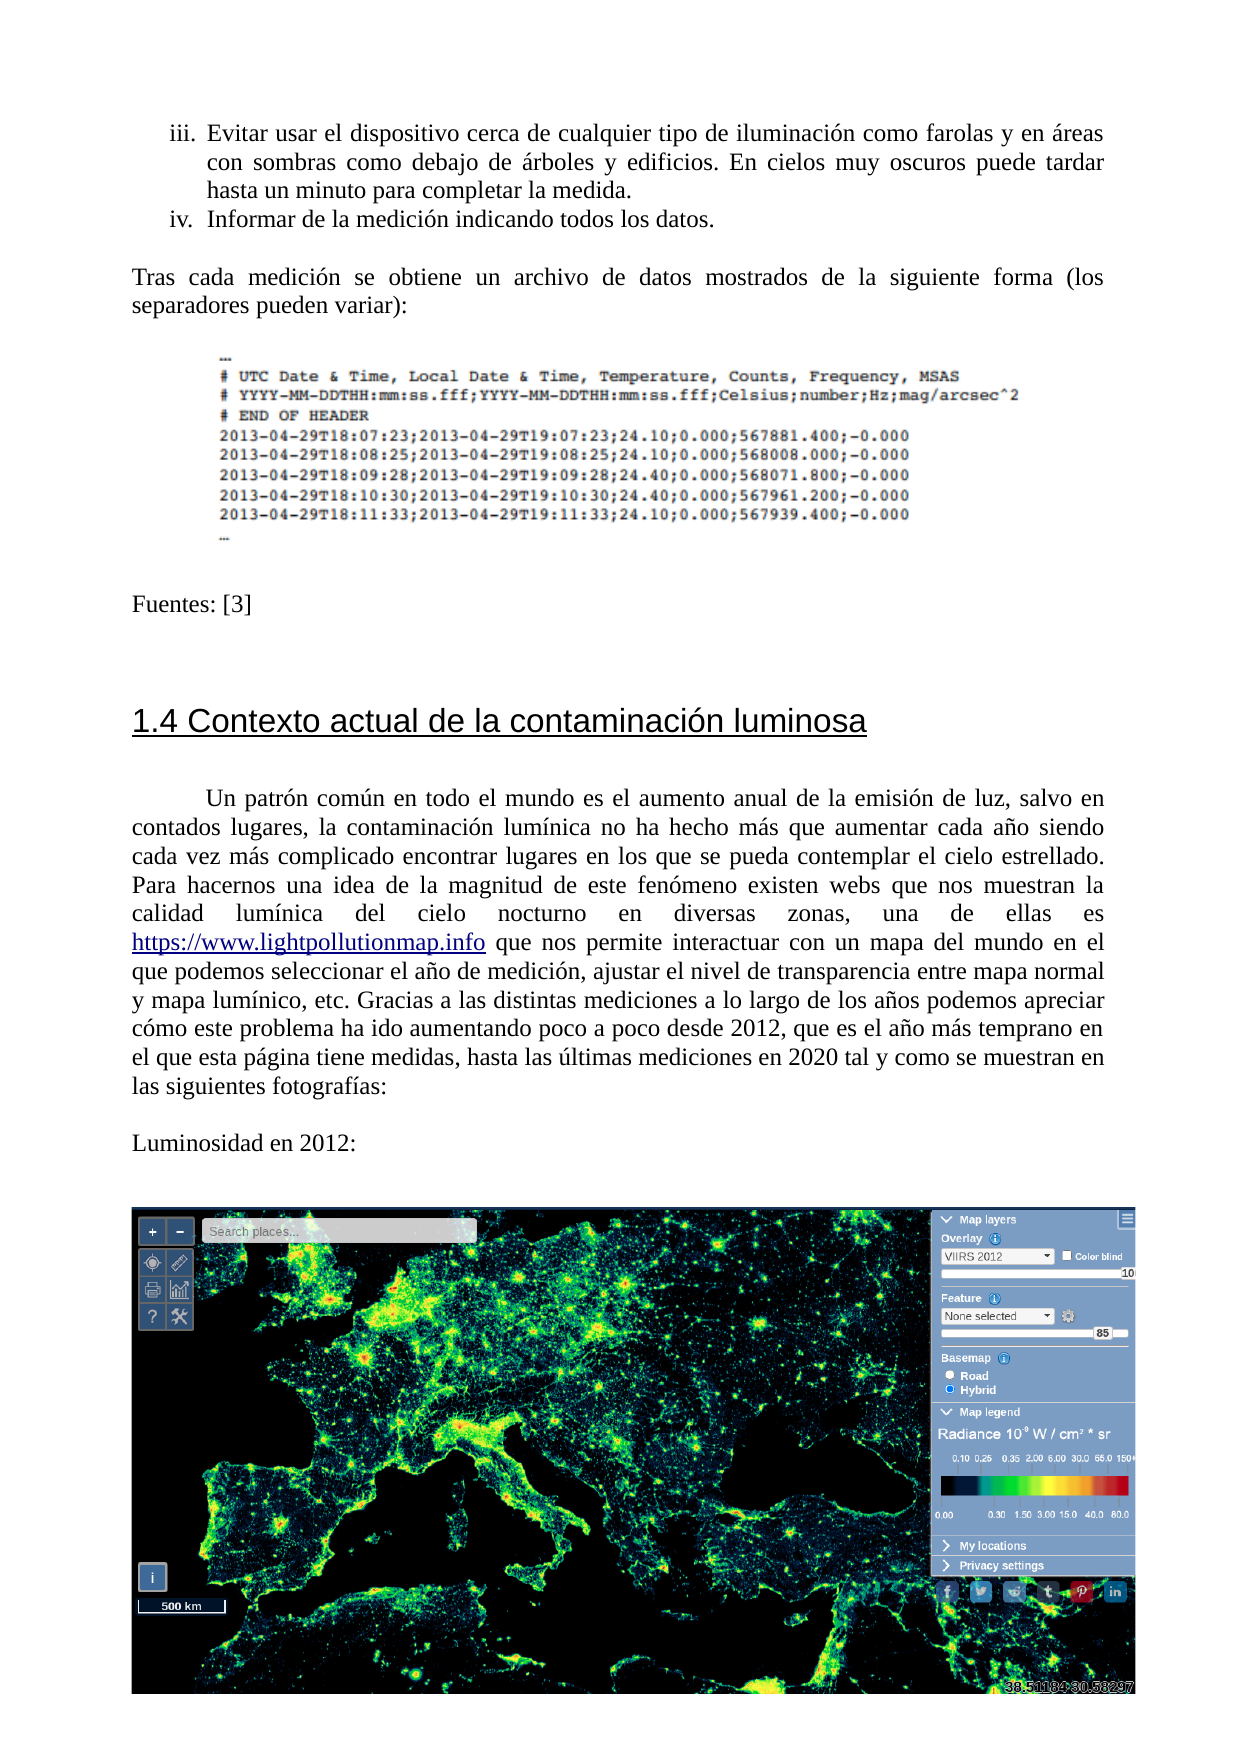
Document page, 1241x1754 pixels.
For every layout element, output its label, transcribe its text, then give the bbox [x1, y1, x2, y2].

list Evitar usar el dispositivo cerca de cualquier tipo de iluminación como farolas y en áreas con sombras como debajo de árboles y edificios. En cielos muy oscuros puede tardar hasta un minuto para completar la medida. [169, 118, 1106, 204]
text Fuentes: [3] [132, 589, 1106, 618]
list Informar de la medición indicando todos los datos. [169, 204, 1106, 233]
picture [131, 1207, 1136, 1694]
subtitle 1.4 Contexto actual de la contaminación luminosa [132, 701, 1106, 740]
text Luminosidad en 2012: [132, 1128, 1106, 1157]
text Un patrón común en todo el mundo es el aumento anual de la emisión de luz, salvo en contados lugares, la contaminación lumínica no ha hecho más que aumentar cada año siendo cada vez más complicado encontrar lugares en los que se pueda contemplar el cielo estrellado. Para hacernos una idea de la magnitud de este fenómeno existen webs que nos muestran la calidad lumínica del cielo nocturno en diversas zonas, una de ellas es https://www.lightpollutionmap.info que nos permite interactuar con un mapa del mundo en el que podemos seleccionar el año de medición, ajustar el nivel de transparencia entre mapa normal y mapa lumínico, etc. Gracias a las distintas mediciones a lo largo de los años podemos apreciar cómo este problema ha ido aumentando poco a poco desde 2012, que es el año más temprano en el que esta página tiene medidas, hasta las últimas mediciones en 2020 tal y como se muestran en las siguientes fotografías: [132, 783, 1106, 1100]
picture [211, 350, 1026, 559]
text Tras cada medición se obtiene un archivo de datos mostrados de la siguiente forma (los separadores pueden variar): [132, 262, 1106, 319]
